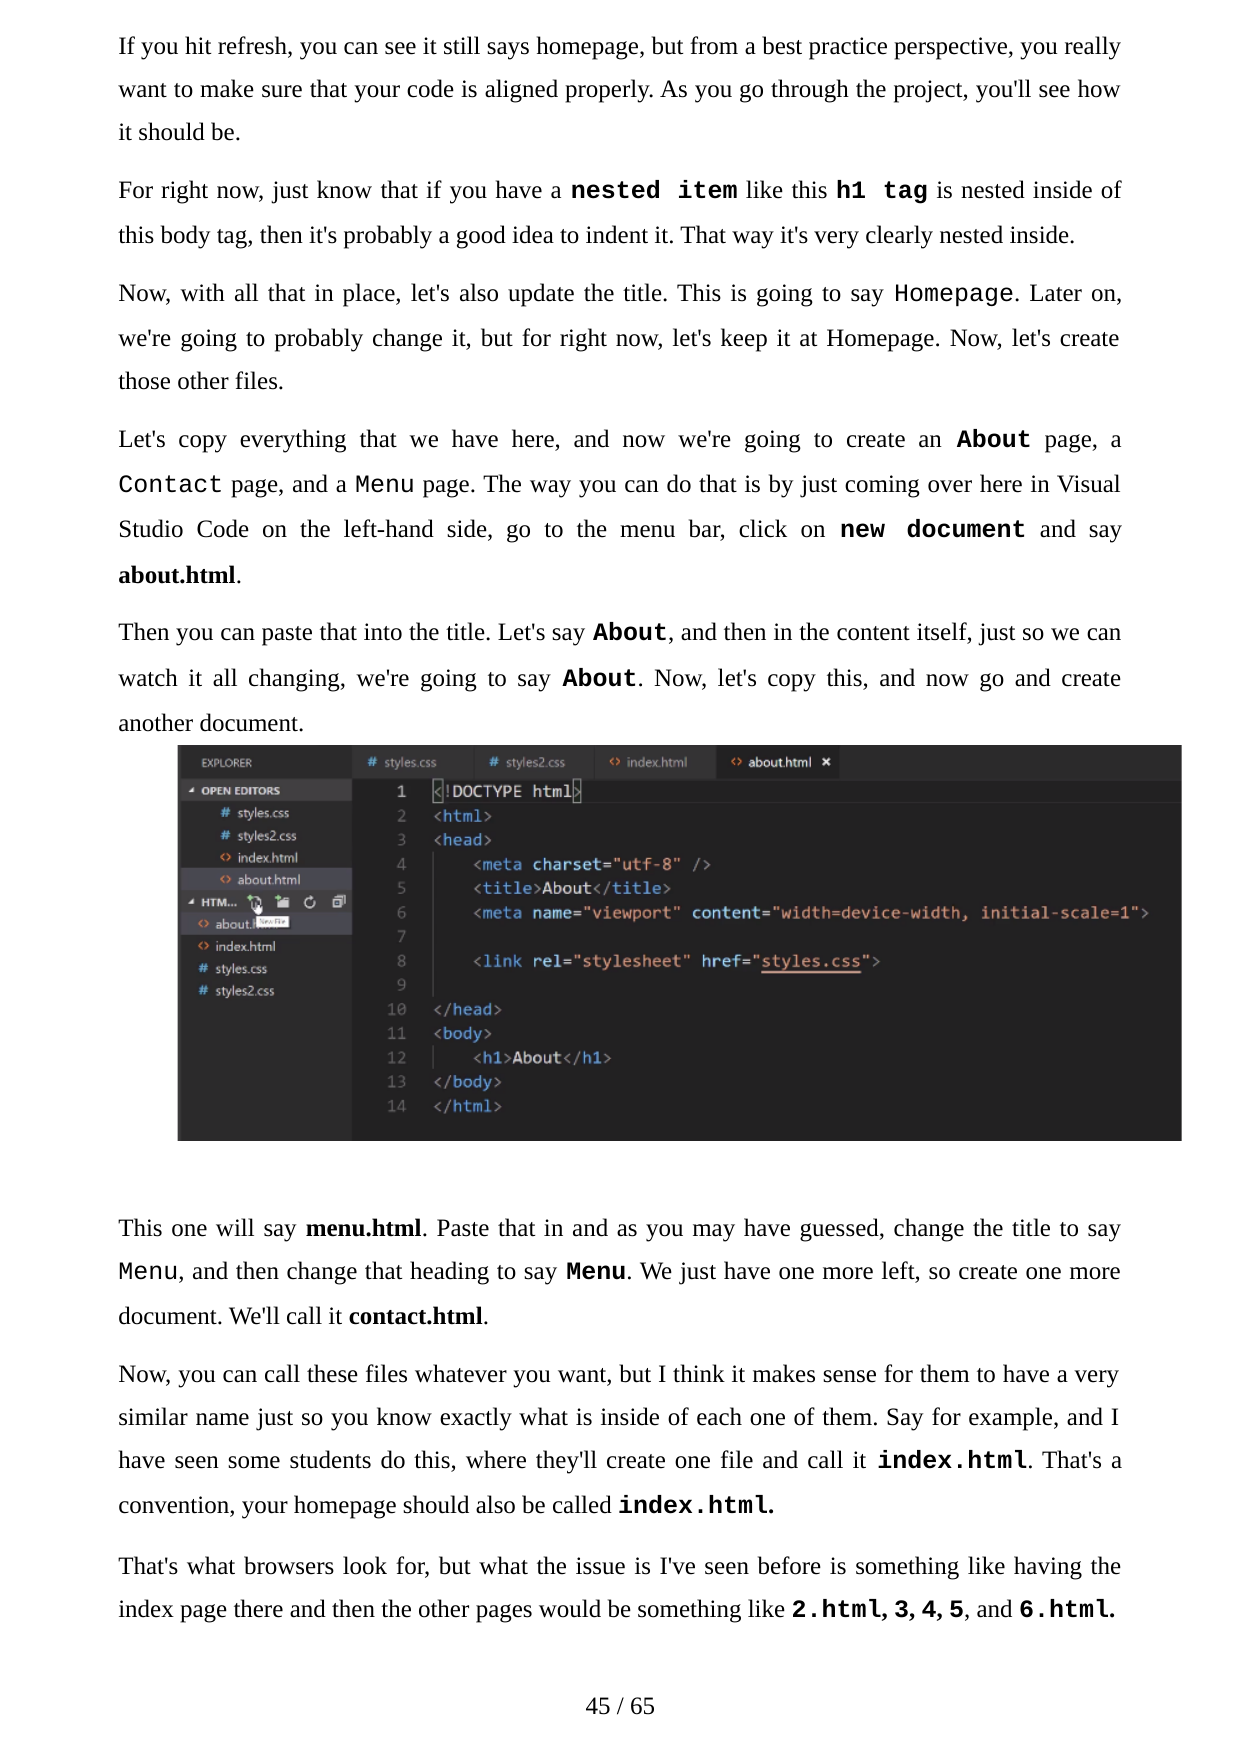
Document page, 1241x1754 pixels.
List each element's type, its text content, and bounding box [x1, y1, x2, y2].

text Now, you can call these files whatever you want, but I think it makes sense for them to have a very similar name just so you know exactly what is inside of each one of them. Say for example, and I have seen some students do this, where they'll create one file and call it index.html. That's a convention, your homepage should also be called index.html. [118, 1359, 1122, 1521]
text If you hit refresh, you can see it still says homepage, but from a best practice perspective, you really want to make sure that your code is aligned properly. As you go through the project, you'll see how it should be. [118, 31, 1122, 146]
text That's what browsers look for, but what the issue is I've seen before is something like having the index page there and then the other pages would be something like 2.html, 3, 4, 5, and 6.html. [118, 1551, 1122, 1625]
text This one will say menu.html. Paste that in and as you may have guessed, change the title to say Menu, and then change that heading to say Menu. We just have one more left, so create one more document. We'll call it contact.html. [118, 1213, 1122, 1330]
picture [177, 745, 1182, 1141]
text For right now, just know that if you have a nested item like this h1 tag is nested inside of this body tag, then it's probably a good idea to indent it. That way it's very clearly nested inside. [118, 175, 1122, 249]
text Let's copy everything that we have here, and now we're going to create an About page, a Contact page, and a Menu page. The way you can do that is by just coming over here in Visual Studio Code on the left-hand side, go to the menu bar, click on new document and say about.html. [118, 424, 1122, 588]
text Then you can paste that into the title. Let's say About, and then in the content itself, just so we can watch it all changing, we're going to say About. Now, let's copy this, and now go and create another document. [118, 617, 1122, 737]
text Now, with all that in place, let's also update the title. This is going to say Homepage. Later on, we're going to probably change it, but for right now, let's keep it at Homepage. Now, let's create those other files. [118, 278, 1122, 395]
